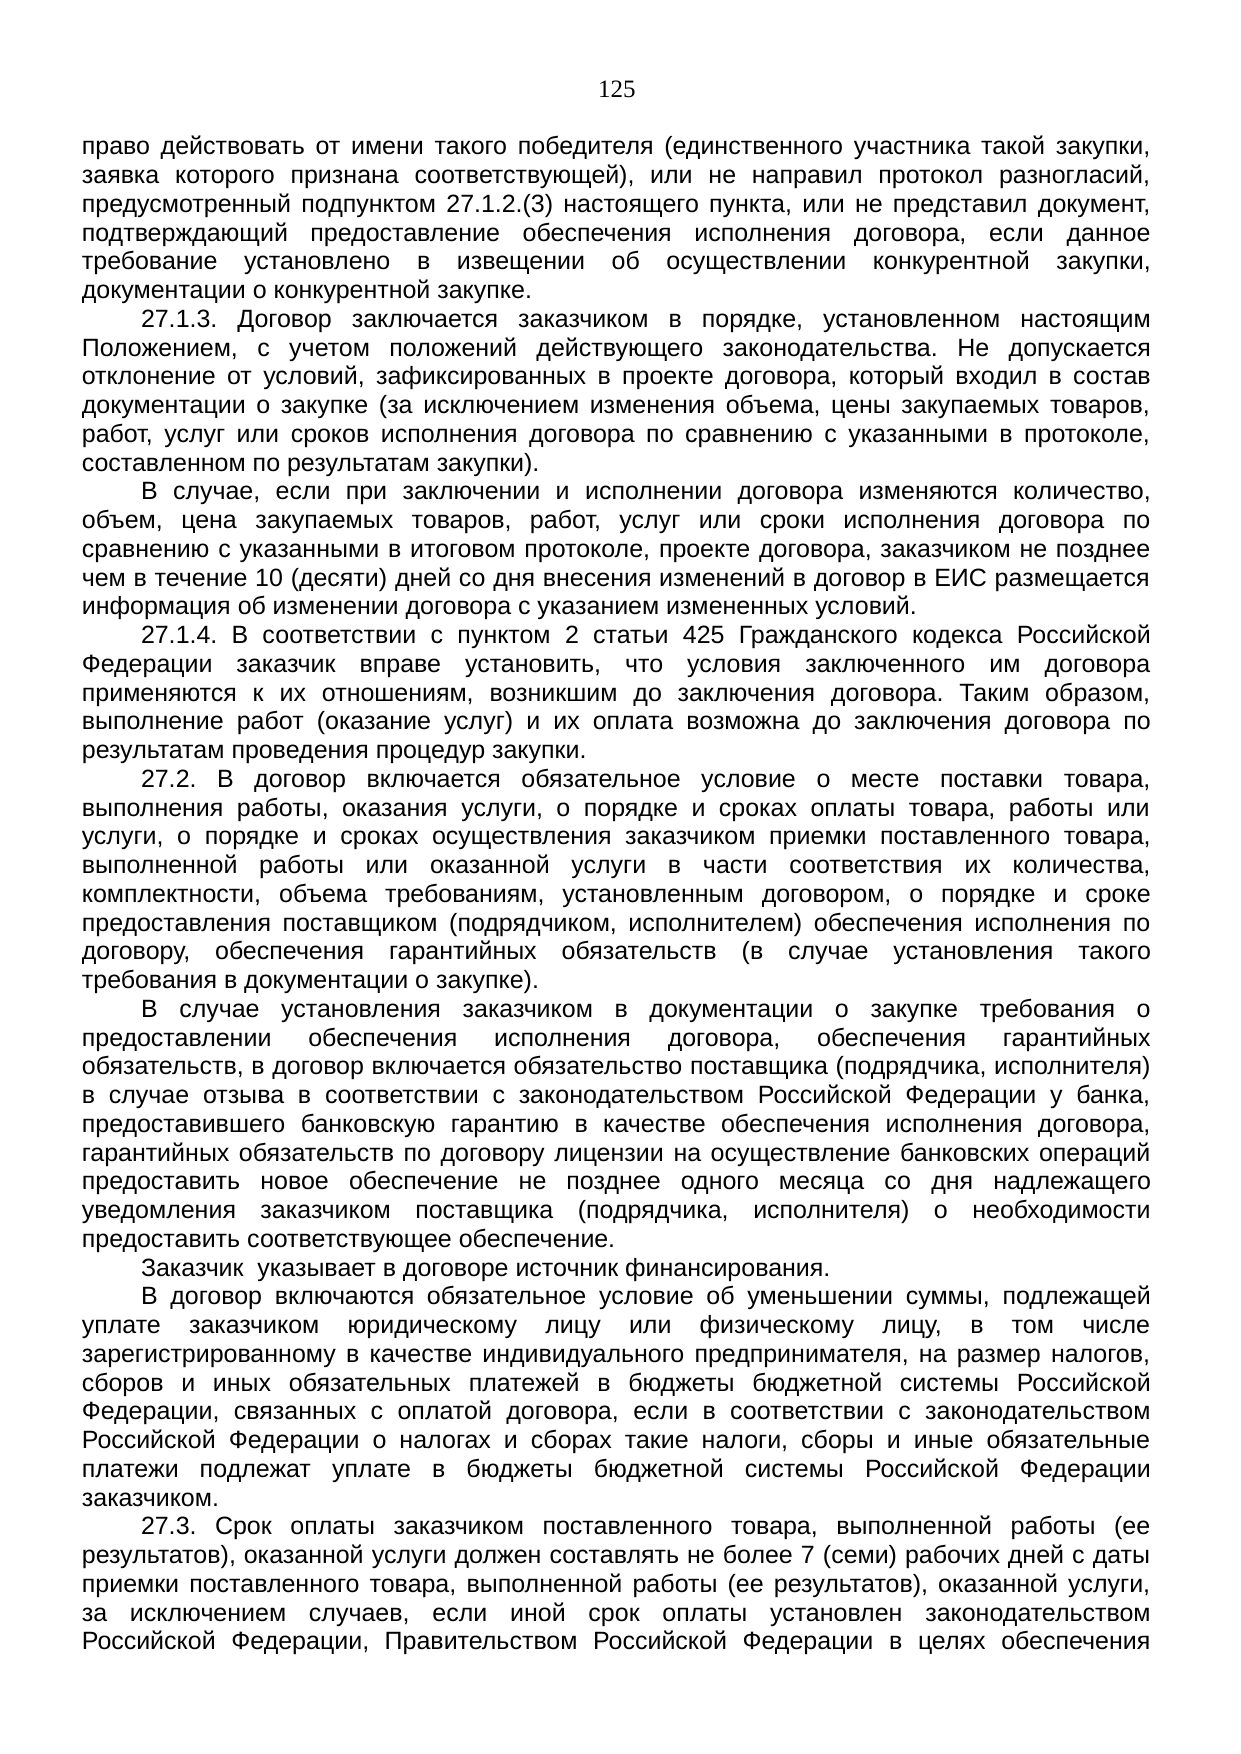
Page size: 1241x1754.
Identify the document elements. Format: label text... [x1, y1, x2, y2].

text право действовать от имени такого победителя (единственного участника такой закупки, заявка которого признана соответствующей), или не направил протокол разногласий, предусмотренный подпунктом 27.1.2.(3) настоящего пункта, или не представил документ, подтверждающий предоставление обеспечения исполнения договора, если данное требование установлено в извещении об осуществлении конкурентной закупки, документации о конкурентной закупке. [82, 131, 1152, 304]
text В случае, если при заключении и исполнении договора изменяются количество, объем, цена закупаемых товаров, работ, услуг или сроки исполнения договора по сравнению с указанными в итоговом протоколе, проекте договора, заказчиком не позднее чем в течение 10 (десяти) дней со дня внесения изменений в договор в ЕИС размещается информация об изменении договора с указанием измененных условий. [82, 476, 1152, 620]
text 27.1.3. Договор заключается заказчиком в порядке, установленном настоящим Положением, с учетом положений действующего законодательства. Не допускается отклонение от условий, зафиксированных в проекте договора, который входил в состав документации о закупке (за исключением изменения объема, цены закупаемых товаров, работ, услуг или сроков исполнения договора по сравнению с указанными в протоколе, составленном по результатам закупки). [82, 304, 1152, 476]
text 27.3. Срок оплаты заказчиком поставленного товара, выполненной работы (ее результатов), оказанной услуги должен составлять не более 7 (семи) рабочих дней с даты приемки поставленного товара, выполненной работы (ее результатов), оказанной услуги, за исключением случаев, если иной срок оплаты установлен законодательством Российской Федерации, Правительством Российской Федерации в целях обеспечения [82, 1511, 1152, 1655]
text В договор включаются обязательное условие об уменьшении суммы, подлежащей уплате заказчиком юридическому лицу или физическому лицу, в том числе зарегистрированному в качестве индивидуального предпринимателя, на размер налогов, сборов и иных обязательных платежей в бюджеты бюджетной системы Российской Федерации, связанных с оплатой договора, если в соответствии с законодательством Российской Федерации о налогах и сборах такие налоги, сборы и иные обязательные платежи подлежат уплате в бюджеты бюджетной системы Российской Федерации заказчиком. [82, 1281, 1152, 1511]
text Заказчик указывает в договоре источник финансирования. [82, 1252, 1152, 1281]
text 27.1.4. В соответствии с пунктом 2 статьи 425 Гражданского кодекса Российской Федерации заказчик вправе установить, что условия заключенного им договора применяются к их отношениям, возникшим до заключения договора. Таким образом, выполнение работ (оказание услуг) и их оплата возможна до заключения договора по результатам проведения процедур закупки. [82, 620, 1152, 764]
text 27.2. В договор включается обязательное условие о месте поставки товара, выполнения работы, оказания услуги, о порядке и сроках оплаты товара, работы или услуги, о порядке и сроках осуществления заказчиком приемки поставленного товара, выполненной работы или оказанной услуги в части соответствия их количества, комплектности, объема требованиям, установленным договором, о порядке и сроке предоставления поставщиком (подрядчиком, исполнителем) обеспечения исполнения по договору, обеспечения гарантийных обязательств (в случае установления такого требования в документации о закупке). [82, 764, 1152, 994]
text В случае установления заказчиком в документации о закупке требования о предоставлении обеспечения исполнения договора, обеспечения гарантийных обязательств, в договор включается обязательство поставщика (подрядчика, исполнителя) в случае отзыва в соответствии с законодательством Российской Федерации у банка, предоставившего банковскую гарантию в качестве обеспечения исполнения договора, гарантийных обязательств по договору лицензии на осуществление банковских операций предоставить новое обеспечение не позднее одного месяца со дня надлежащего уведомления заказчиком поставщика (подрядчика, исполнителя) о необходимости предоставить соответствующее обеспечение. [82, 994, 1152, 1252]
